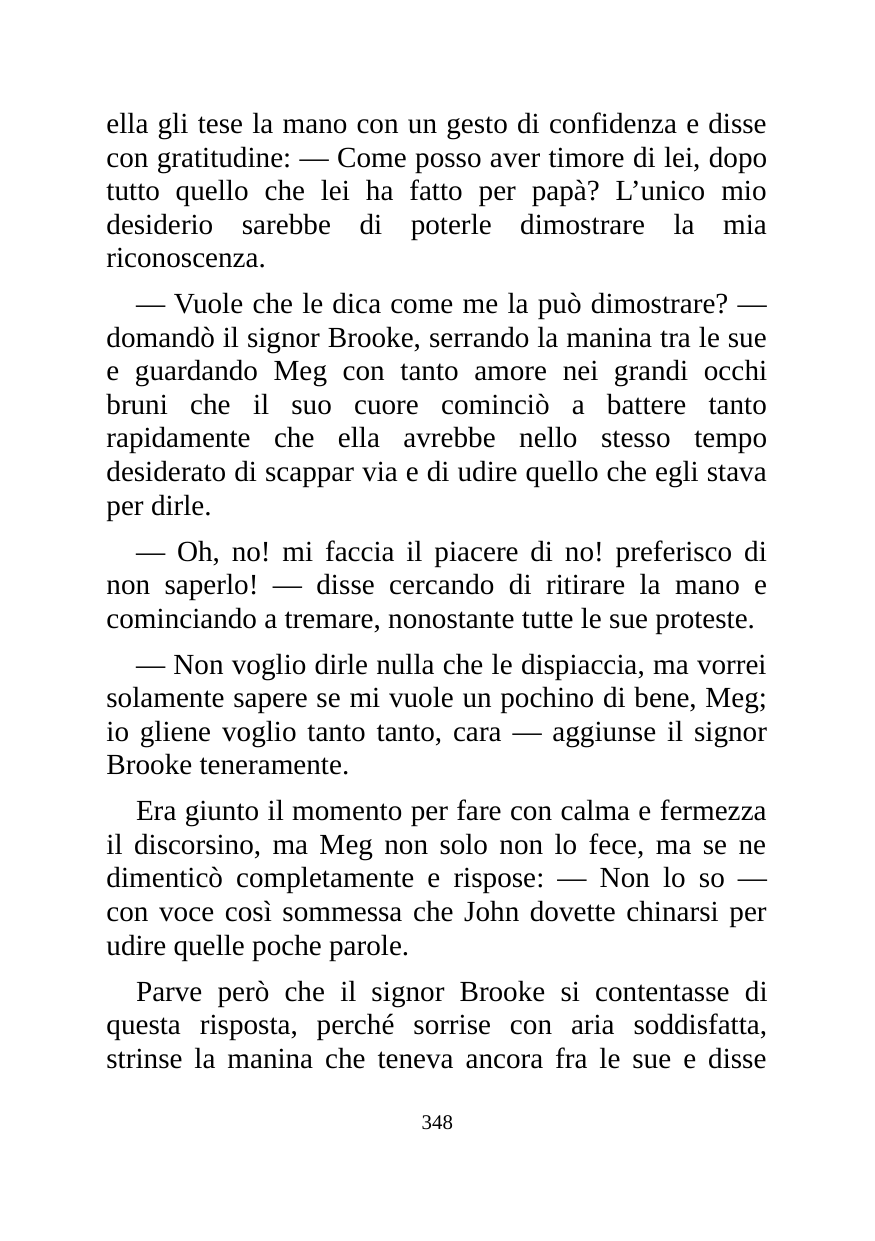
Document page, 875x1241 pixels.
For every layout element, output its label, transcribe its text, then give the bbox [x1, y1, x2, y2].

text Parve però che il signor Brooke si contentasse di questa risposta, perché sorrise con aria soddisfatta, strinse la manina che teneva ancora fra le sue e disse [106, 974, 768, 1074]
text — Non voglio dirle nulla che le dispiaccia, ma vorrei solamente sapere se mi vuole un pochino di bene, Meg; io gliene voglio tanto tanto, cara — aggiunse il signor Brooke teneramente. [106, 647, 768, 781]
text Era giunto il momento per fare con calma e fermezza il discorsino, ma Meg non solo non lo fece, ma se ne dimenticò completamente e rispose: — Non lo so — con voce così sommessa che John dovette chinarsi per udire quelle poche parole. [106, 793, 768, 961]
text — Oh, no! mi faccia il piacere di no! preferisco di non saperlo! — disse cercando di ritirare la mano e cominciando a tremare, nonostante tutte le sue proteste. [106, 534, 768, 634]
text — Vuole che le dica come me la può dimostrare? — domandò il signor Brooke, serrando la manina tra le sue e guardando Meg con tanto amore nei grandi occhi bruni che il suo cuore cominciò a battere tanto rapidamente che ella avrebbe nello stesso tempo desiderato di scappar via e di udire quello che egli stava per dirle. [106, 286, 768, 521]
text ella gli tese la mano con un gesto di confidenza e disse con gratitudine: — Come posso aver timore di lei, dopo tutto quello che lei ha fatto per papà? L’unico mio desiderio sarebbe di poterle dimostrare la mia riconoscenza. [106, 106, 768, 274]
